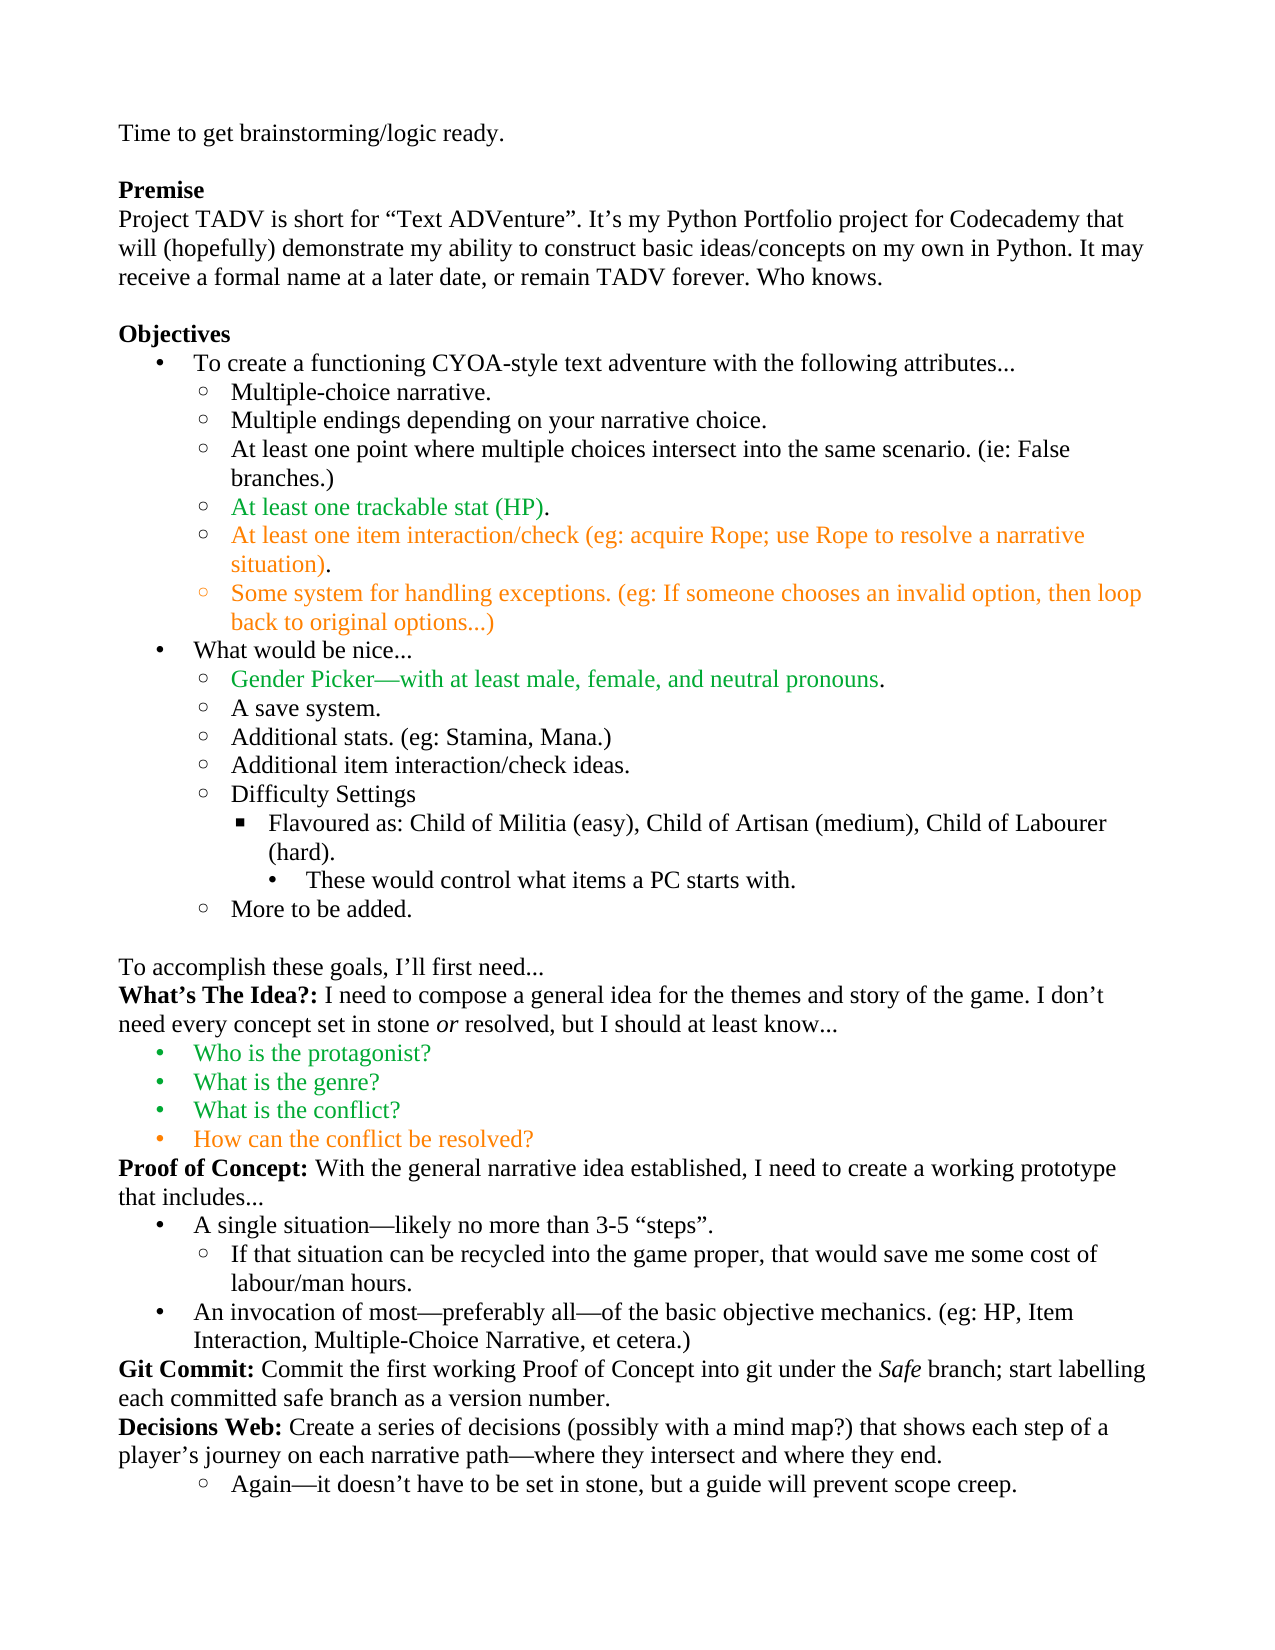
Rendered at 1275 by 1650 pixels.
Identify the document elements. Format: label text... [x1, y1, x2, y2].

list At least one point where multiple choices intersect into the same scenario. (ie: False branches.) [193, 434, 1157, 492]
text Decisions Web: Create a series of decisions (possibly with a mind map?) that shows each step of a player’s journey on each narrative path—where they intersect and where they end. [118, 1412, 1157, 1469]
text Git Commit: Commit the first working Proof of Concept into git under the Safe branch; start labelling each committed safe branch as a version number. [118, 1354, 1157, 1412]
text Proof of Concept: With the general narrative idea established, I need to create a working prototype that includes... [118, 1153, 1157, 1211]
text Objectives [118, 319, 1157, 348]
list Additional item interaction/check ideas. [193, 751, 1157, 779]
list Multiple-choice narrative. [193, 377, 1157, 406]
list How can the conflict be resolved? [156, 1124, 1157, 1153]
list Difficulty Settings [193, 779, 1157, 808]
text Premise [118, 176, 1157, 204]
list These would control what items a PC starts with. [268, 866, 1157, 894]
text To accomplish these goals, I’ll first need... [118, 952, 1157, 981]
list A single situation—likely no more than 3-5 “steps”. [156, 1211, 1157, 1239]
text Project TADV is short for “Text ADVenture”. It’s my Python Portfolio project for Codecademy that will (hopefully) demonstrate my ability to construct basic ideas/concepts on my own in Python. It may receive a formal name at a later date, or remain TADV forever. Who knows. [118, 204, 1157, 291]
text What’s The Idea?: I need to compose a general idea for the themes and story of the game. I don’t need every concept set in stone or resolved, but I should at least know... [118, 981, 1157, 1038]
list Again—it doesn’t have to be set in stone, but a guide will prevent scope creep. [193, 1469, 1157, 1498]
list At least one trackable stat (HP). [193, 492, 1157, 521]
list What is the genre? [156, 1067, 1157, 1096]
list More to be added. [193, 894, 1157, 923]
list Some system for handling exceptions. (eg: If someone chooses an invalid option, then loop back to original options...) [193, 578, 1157, 636]
list Multiple endings depending on your narrative choice. [193, 406, 1157, 434]
text Time to get brainstorming/logic ready. [118, 118, 1157, 147]
list An invocation of most—preferably all—of the basic objective mechanics. (eg: HP, Item Interaction, Multiple-Choice Narrative, et cetera.) [156, 1297, 1157, 1354]
list If that situation can be recycled into the game proper, that would save me some cost of labour/man hours. [193, 1239, 1157, 1297]
list Flavoured as: Child of Militia (easy), Child of Artisan (medium), Child of Labourer (hard). [231, 808, 1157, 866]
list At least one item interaction/check (eg: acquire Rope; use Rope to resolve a narrative situation). [193, 521, 1157, 578]
list To create a functioning CYOA-style text adventure with the following attributes... [156, 348, 1157, 377]
list Who is the protagonist? [156, 1038, 1157, 1067]
list What would be nice... [156, 636, 1157, 664]
list Gender Picker—with at least male, female, and neutral pronouns. [193, 664, 1157, 693]
list What is the conflict? [156, 1096, 1157, 1124]
list A save system. [193, 693, 1157, 722]
list Additional stats. (eg: Stamina, Mana.) [193, 722, 1157, 751]
